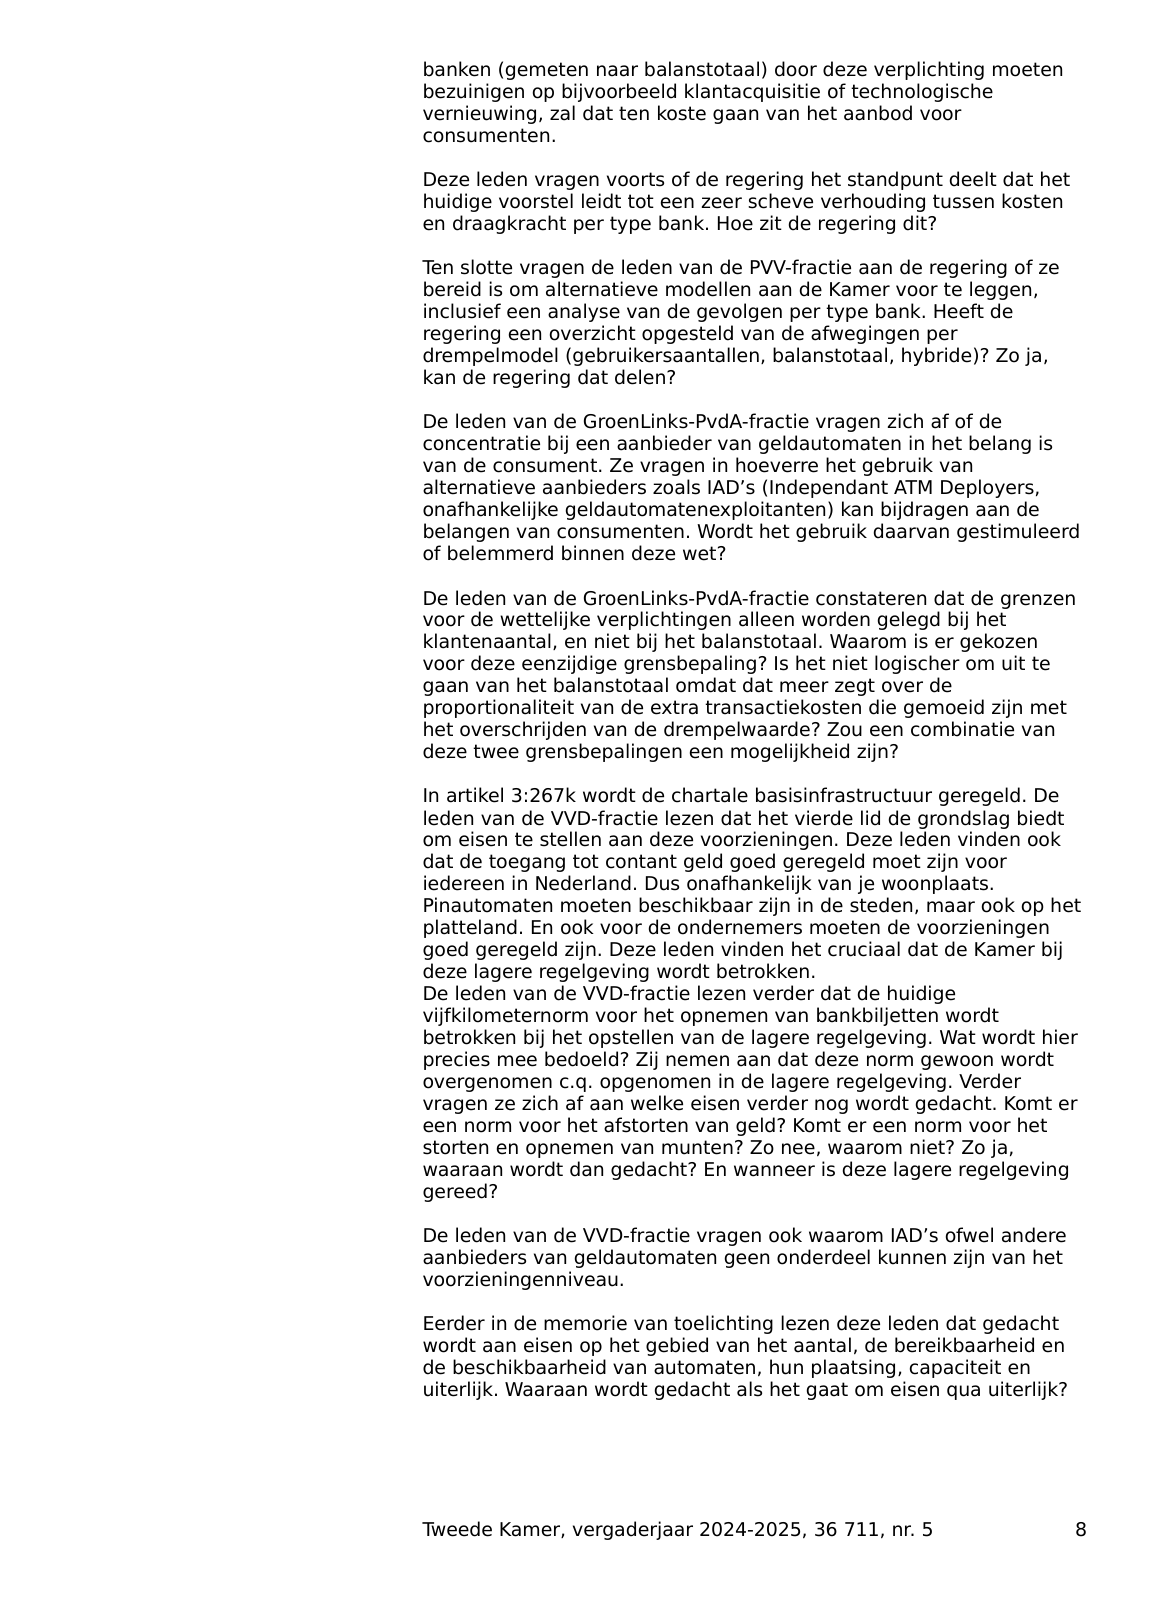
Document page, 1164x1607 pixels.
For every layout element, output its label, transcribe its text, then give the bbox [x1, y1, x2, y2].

text In artikel 3:267k wordt de chartale basisinfrastructuur geregeld. De leden van de VVD-fractie lezen dat het vierde lid de grondslag biedt om eisen te stellen aan deze voorzieningen. Deze leden vinden ook dat de toegang tot contant geld goed geregeld moet zijn voor iedereen in Nederland. Dus onafhankelijk van je woonplaats. Pinautomaten moeten beschikbaar zijn in de steden, maar ook op het platteland. En ook voor de ondernemers moeten de voorzieningen goed geregeld zijn. Deze leden vinden het cruciaal dat de Kamer bij deze lagere regelgeving wordt betrokken. [422, 785, 1087, 983]
text banken (gemeten naar balanstotaal) door deze verplichting moeten bezuinigen op bijvoorbeeld klantacquisitie of technologische vernieuwing, zal dat ten koste gaan van het aanbod voor consumenten. [422, 59, 1087, 147]
text De leden van de GroenLinks-PvdA-fractie constateren dat de grenzen voor de wettelijke verplichtingen alleen worden gelegd bij het klantenaantal, en niet bij het balanstotaal. Waarom is er gekozen voor deze eenzijdige grensbepaling? Is het niet logischer om uit te gaan van het balanstotaal omdat dat meer zegt over de proportionaliteit van de extra transactiekosten die gemoeid zijn met het overschrijden van de drempelwaarde? Zou een combinatie van deze twee grensbepalingen een mogelijkheid zijn? [422, 587, 1087, 763]
text Eerder in de memorie van toelichting lezen deze leden dat gedacht wordt aan eisen op het gebied van het aantal, de bereikbaarheid en de beschikbaarheid van automaten, hun plaatsing, capaciteit en uiterlijk. Waaraan wordt gedacht als het gaat om eisen qua uiterlijk? [422, 1313, 1087, 1401]
text De leden van de VVD-fractie lezen verder dat de huidige vijfkilometernorm voor het opnemen van bankbiljetten wordt betrokken bij het opstellen van de lagere regelgeving. Wat wordt hier precies mee bedoeld? Zij nemen aan dat deze norm gewoon wordt overgenomen c.q. opgenomen in de lagere regelgeving. Verder vragen ze zich af aan welke eisen verder nog wordt gedacht. Komt er een norm voor het afstorten van geld? Komt er een norm voor het storten en opnemen van munten? Zo nee, waarom niet? Zo ja, waaraan wordt dan gedacht? En wanneer is deze lagere regelgeving gereed? [422, 983, 1087, 1203]
text De leden van de GroenLinks-PvdA-fractie vragen zich af of de concentratie bij een aanbieder van geldautomaten in het belang is van de consument. Ze vragen in hoeverre het gebruik van alternatieve aanbieders zoals IAD’s (Independant ATM Deployers, onafhankelijke geldautomatenexploitanten) kan bijdragen aan de belangen van consumenten. Wordt het gebruik daarvan gestimuleerd of belemmerd binnen deze wet? [422, 411, 1087, 565]
text Deze leden vragen voorts of de regering het standpunt deelt dat het huidige voorstel leidt tot een zeer scheve verhouding tussen kosten en draagkracht per type bank. Hoe zit de regering dit? [422, 169, 1087, 235]
text De leden van de VVD-fractie vragen ook waarom IAD’s ofwel andere aanbieders van geldautomaten geen onderdeel kunnen zijn van het voorzieningenniveau. [422, 1225, 1087, 1291]
text Ten slotte vragen de leden van de PVV-fractie aan de regering of ze bereid is om alternatieve modellen aan de Kamer voor te leggen, inclusief een analyse van de gevolgen per type bank. Heeft de regering een overzicht opgesteld van de afwegingen per drempelmodel (gebruikersaantallen, balanstotaal, hybride)? Zo ja, kan de regering dat delen? [422, 257, 1087, 389]
